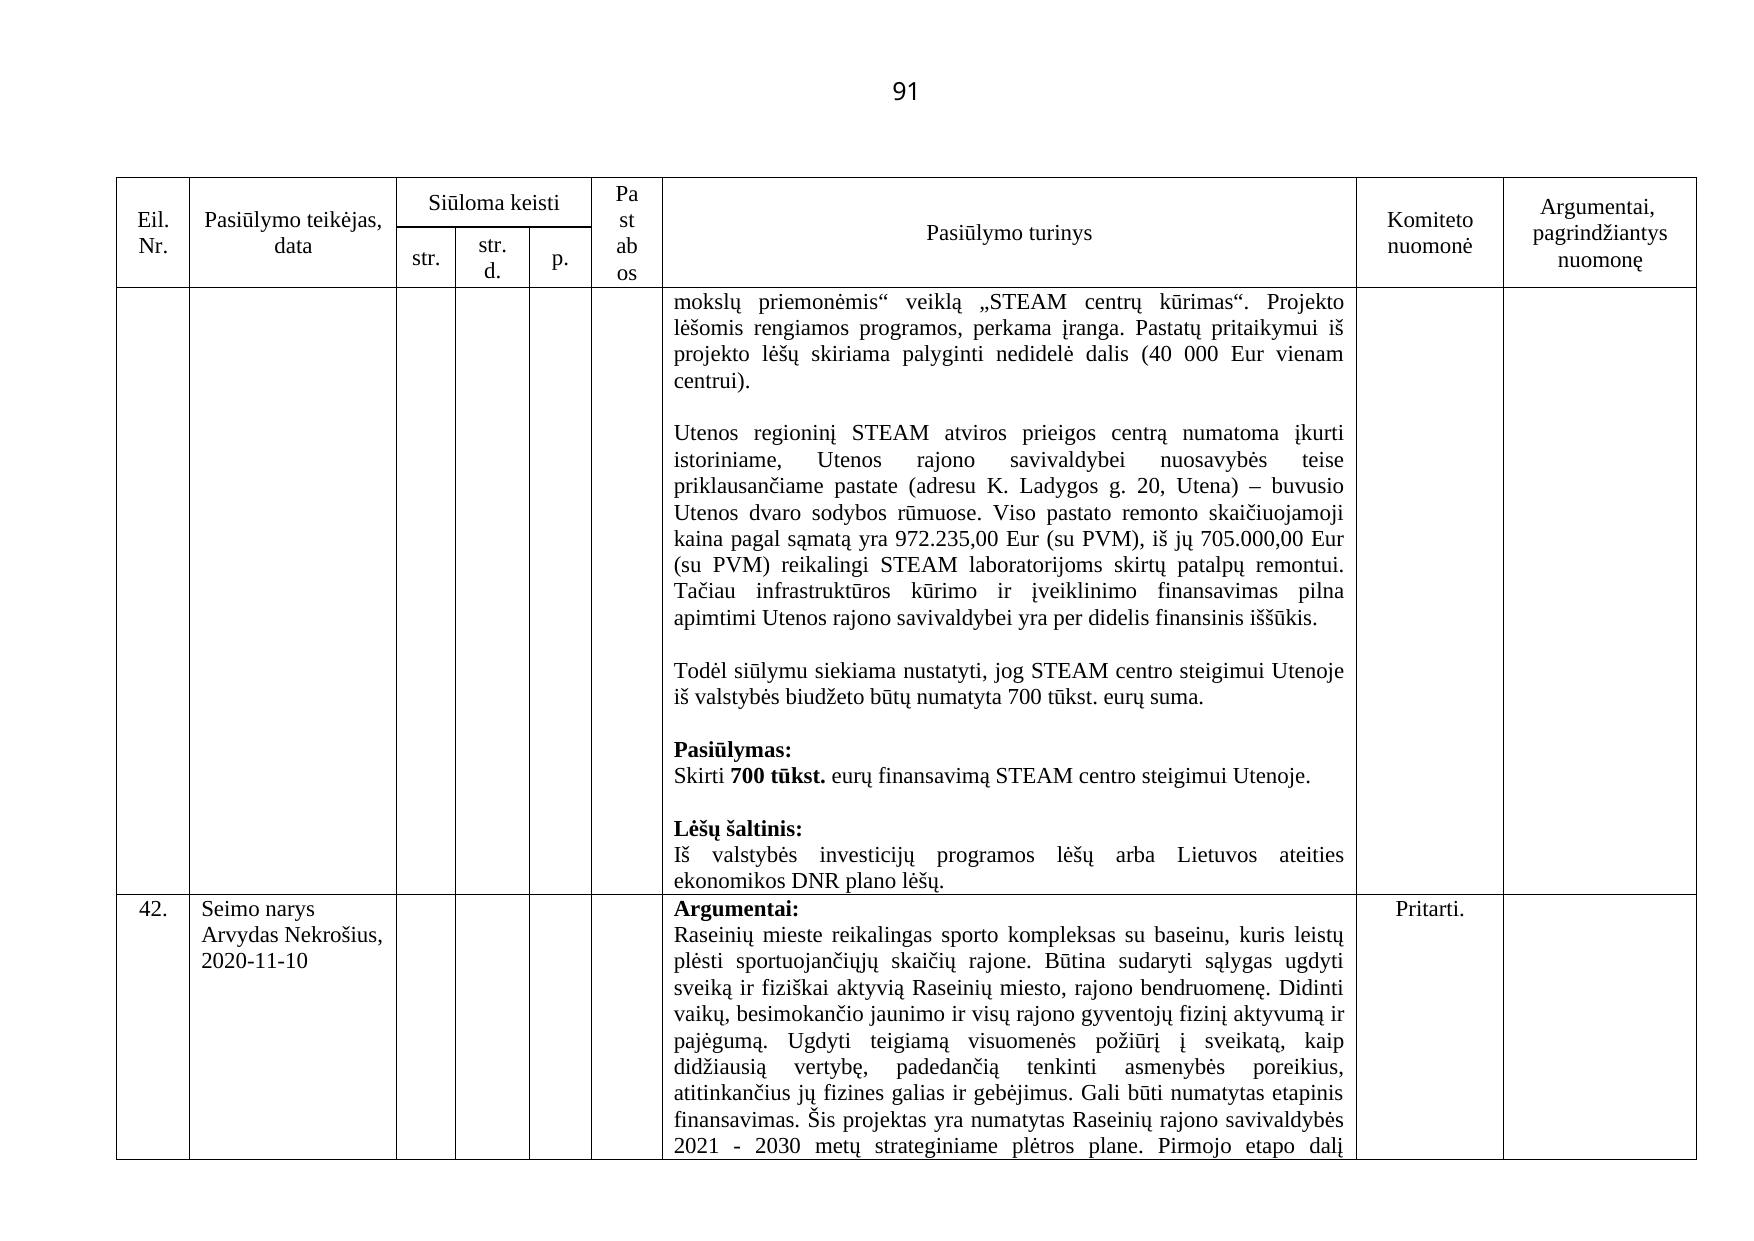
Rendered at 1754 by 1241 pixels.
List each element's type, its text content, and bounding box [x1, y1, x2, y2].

table_cell [456, 895, 529, 1158]
table_header Pasiūlymo teikėjas, data [190, 178, 396, 287]
table_cell [530, 895, 591, 1158]
table_header Komiteto nuomonė [1357, 178, 1503, 287]
table_cell [1357, 288, 1503, 894]
table_header Pasiūlymo turinys [663, 178, 1356, 287]
table_header Pastabos [592, 178, 662, 287]
table_cell Pritarti. [1357, 895, 1503, 1158]
table_header Argumentai, pagrindžiantys nuomonę [1504, 178, 1696, 287]
table_cell mokslų priemonėmis“ veiklą „STEAM centrų kūrimas“. Projekto lėšomis rengiamos programos, perkama įranga. Pastatų pritaikymui iš projekto lėšų skiriama palyginti nedidelė dalis (40 000 Eur vienam centrui). Utenos regioninį STEAM atviros prieigos centrą numatoma įkurti istoriniame, Utenos rajono savivaldybei nuosavybės teise priklausančiame pastate (adresu K. Ladygos g. 20, Utena) – buvusio Utenos dvaro sodybos rūmuose. Viso pastato remonto skaičiuojamoji kaina pagal sąmatą yra 972.235,00 Eur (su PVM), iš jų 705.000,00 Eur (su PVM) reikalingi STEAM laboratorijoms skirtų patalpų remontui. Tačiau infrastruktūros kūrimo ir įveiklinimo finansavimas pilna apimtimi Utenos rajono savivaldybei yra per didelis finansinis iššūkis. Todėl siūlymu siekiama nustatyti, jog STEAM centro steigimui Utenoje iš valstybės biudžeto būtų numatyta 700 tūkst. eurų suma. Pasiūlymas: Skirti 700 tūkst. eurų finansavimą STEAM centro steigimui Utenoje. Lėšų šaltinis: Iš valstybės investicijų programos lėšų arba Lietuvos ateities ekonomikos DNR plano lėšų. [663, 288, 1356, 894]
table_header Siūloma keisti [397, 178, 591, 226]
table_cell [397, 895, 455, 1158]
table_cell [117, 288, 189, 894]
table_cell [592, 288, 662, 894]
table_cell [397, 288, 455, 894]
table_cell [190, 288, 396, 894]
table_header Eil. Nr. [117, 178, 189, 287]
table_cell str. [397, 228, 455, 287]
table_cell 42. [117, 895, 189, 1158]
table_cell Seimo narys Arvydas Nekrošius, 2020-11-10 [190, 895, 396, 1158]
table_cell [1504, 895, 1696, 1158]
table_cell p. [530, 228, 591, 287]
table_cell [1504, 288, 1696, 894]
table_cell [592, 895, 662, 1158]
table_cell [456, 288, 529, 894]
table_cell Argumentai: Raseinių mieste reikalingas sporto kompleksas su baseinu, kuris leistų plėsti sportuojančiųjų skaičių rajone. Būtina sudaryti sąlygas ugdyti sveiką ir fiziškai aktyvią Raseinių miesto, rajono bendruomenę. Didinti vaikų, besimokančio jaunimo ir visų rajono gyventojų fizinį aktyvumą ir pajėgumą. Ugdyti teigiamą visuomenės požiūrį į sveikatą, kaip didžiausią vertybę, padedančią tenkinti asmenybės poreikius, atitinkančius jų fizines galias ir gebėjimus. Gali būti numatytas etapinis finansavimas. Šis projektas yra numatytas Raseinių rajono savivaldybės 2021 - 2030 metų strateginiame plėtros plane. Pirmojo etapo dalį [663, 895, 1356, 1158]
table_cell [530, 288, 591, 894]
table_cell str. d. [456, 228, 529, 287]
